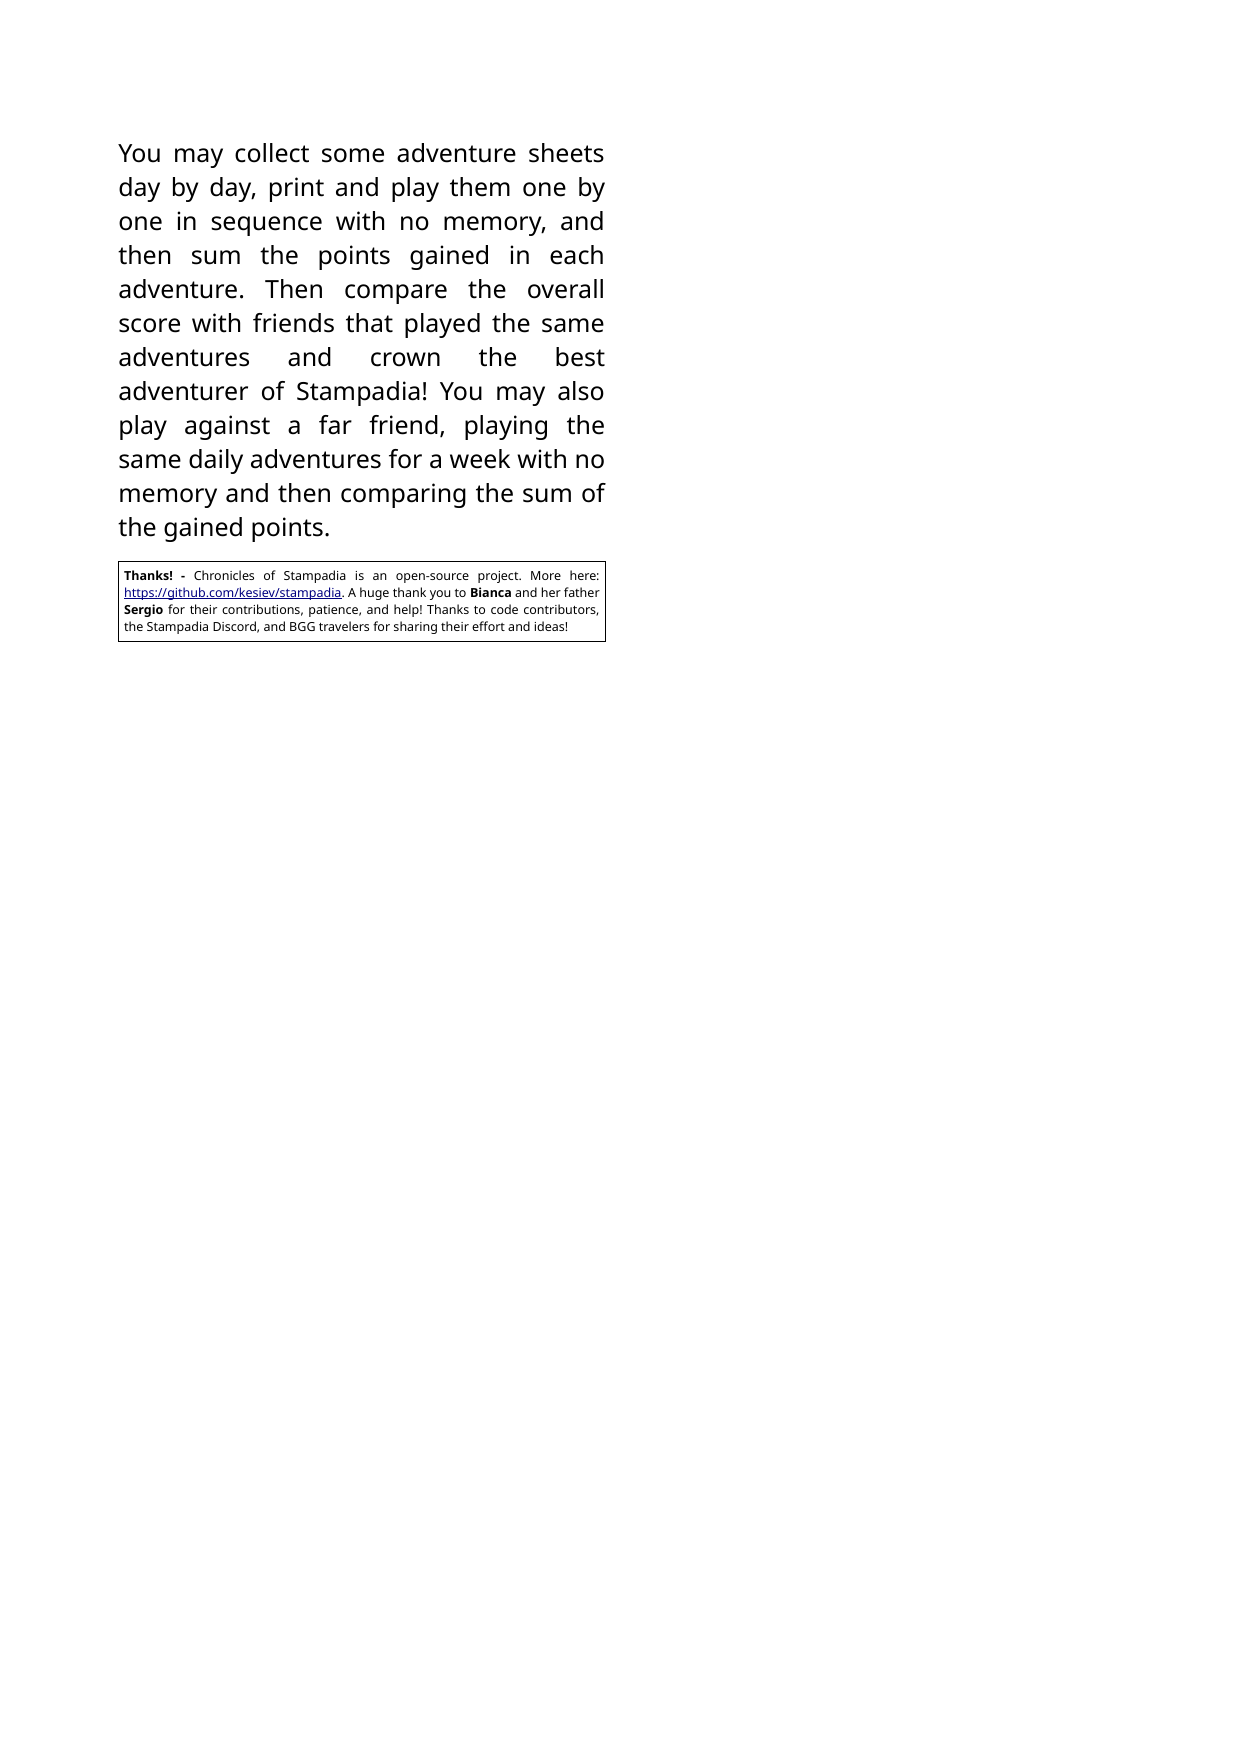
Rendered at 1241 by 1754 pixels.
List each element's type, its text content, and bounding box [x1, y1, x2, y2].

text You may collect some adventure sheets day by day, print and play them one by one in sequence with no memory, and then sum the points gained in each adventure. Then compare the overall score with friends that played the same adventures and crown the best adventurer of Stampadia! You may also play against a far friend, playing the same daily adventures for a week with no memory and then comparing the sum of the gained points. [118, 135, 605, 544]
table_header Thanks! - Chronicles of Stampadia is an open-source project. More here: https://github.com/kesiev/stampadia. A huge thank you to Bianca and her father Sergio for their contributions, patience, and help! Thanks to code contributors, the Stampadia Discord, and BGG travelers for sharing their effort and ideas! [119, 562, 605, 641]
